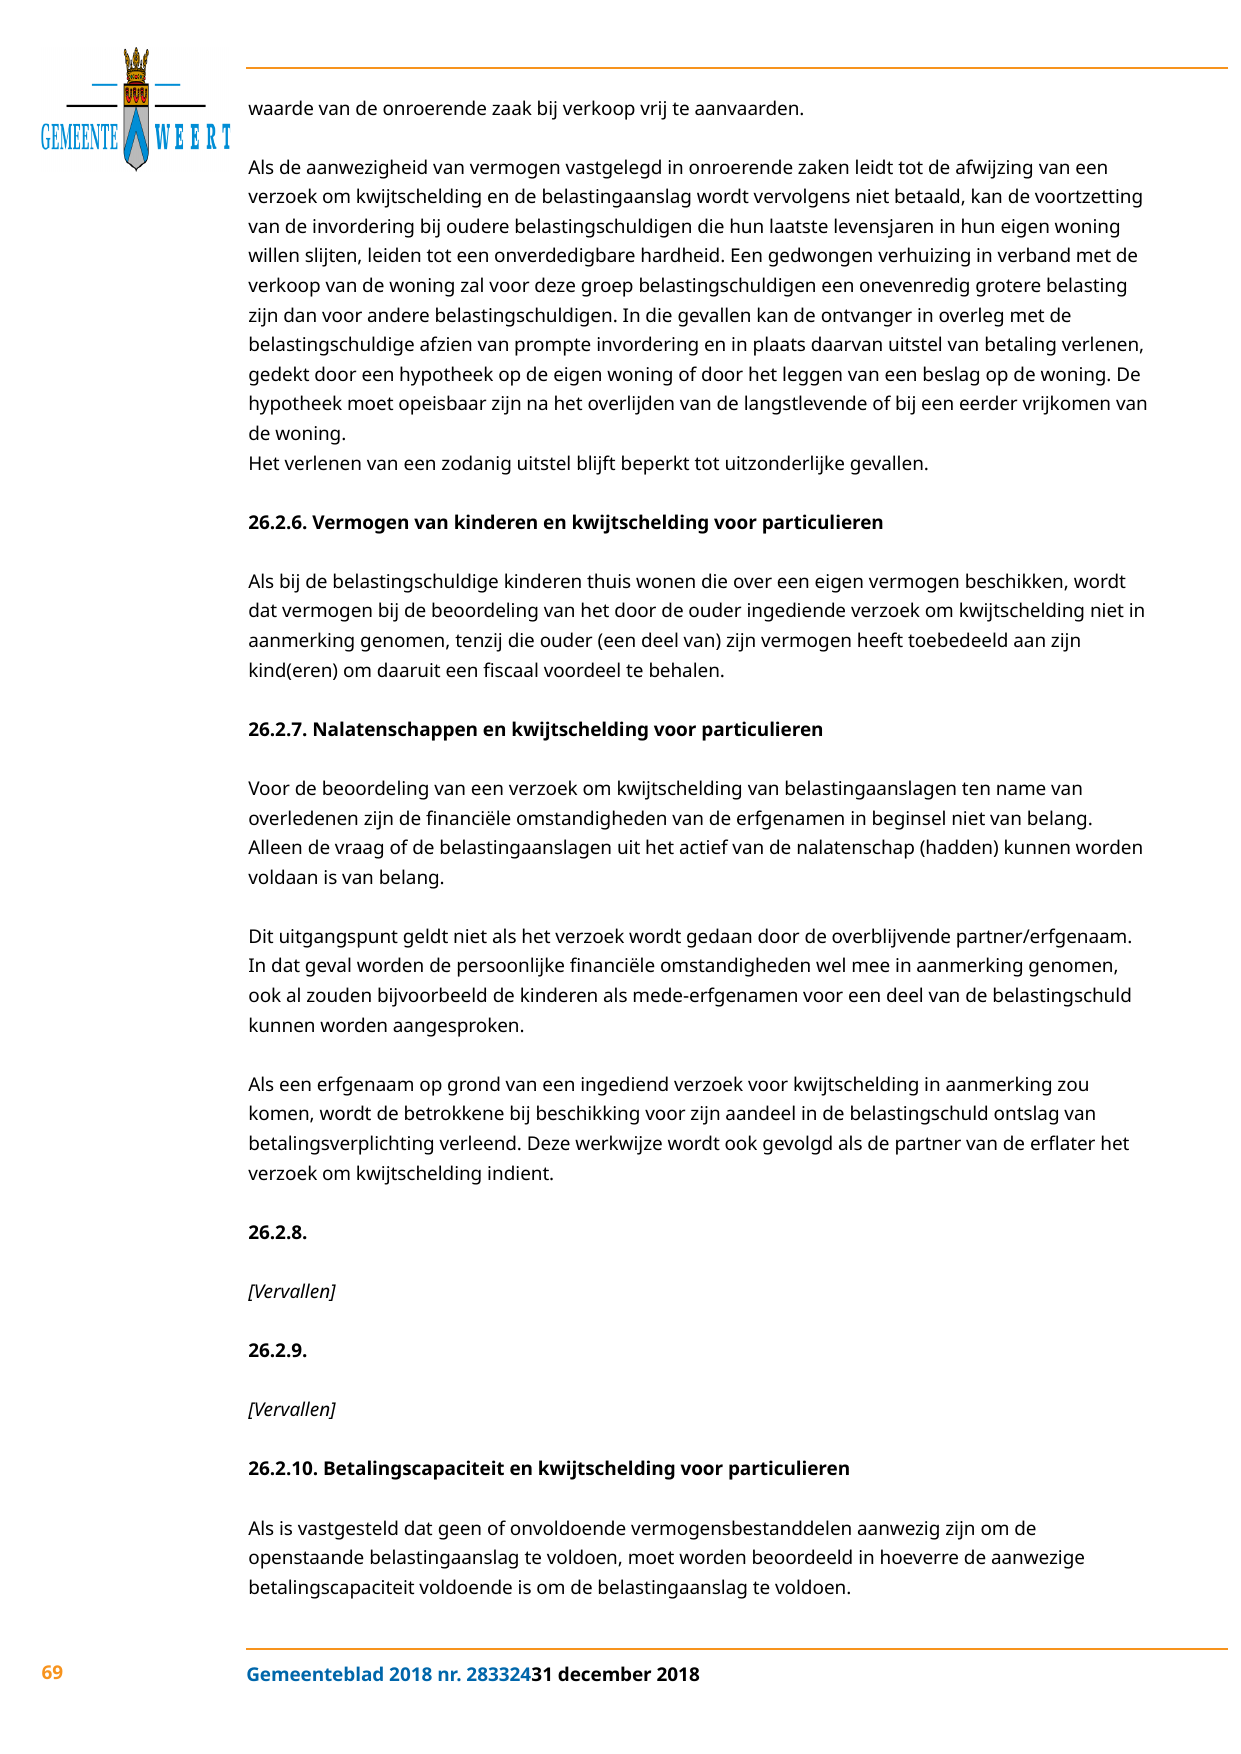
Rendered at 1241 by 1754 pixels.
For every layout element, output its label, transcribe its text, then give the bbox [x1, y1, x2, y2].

text Het verlenen van een zodanig uitstel blijft beperkt tot uitzonderlijke gevallen. [248, 450, 1152, 476]
picture [41, 47, 231, 172]
text 26.2.7. Nalatenschappen en kwijtschelding voor particulieren [248, 716, 1152, 742]
text Voor de beoordeling van een verzoek om kwijtschelding van belastingaanslagen ten name van overledenen zijn de financiële omstandigheden van de erfgenamen in beginsel niet van belang. Alleen de vraag of de belastingaanslagen uit het actief van de nalatenschap (hadden) kunnen worden voldaan is van belang. [248, 775, 1152, 890]
text 26.2.10. Betalingscapaciteit en kwijtschelding voor particulieren [248, 1456, 1152, 1481]
text 26.2.9. [248, 1337, 1152, 1363]
text Als een erfgenaam op grond van een ingediend verzoek voor kwijtschelding in aanmerking zou komen, wordt de betrokkene bij beschikking voor zijn aandeel in de belastingschuld ontslag van betalingsverplichting verleend. Deze werkwijze wordt ook gevolgd als de partner van de erflater het verzoek om kwijtschelding indient. [248, 1071, 1152, 1186]
text Dit uitgangspunt geldt niet als het verzoek wordt gedaan door de overblijvende partner/erfgenaam. In dat geval worden de persoonlijke financiële omstandigheden wel mee in aanmerking genomen, ook al zouden bijvoorbeeld de kinderen als mede-erfgenamen voor een deel van de belastingschuld kunnen worden aangesproken. [248, 923, 1152, 1038]
text [Vervallen] [248, 1396, 1152, 1422]
text Als de aanwezigheid van vermogen vastgelegd in onroerende zaken leidt tot de afwijzing van een verzoek om kwijtschelding en de belastingaanslag wordt vervolgens niet betaald, kan de voortzetting van de invordering bij oudere belastingschuldigen die hun laatste levensjaren in hun eigen woning willen slijten, leiden tot een onverdedigbare hardheid. Een gedwongen verhuizing in verband met de verkoop van de woning zal voor deze groep belastingschuldigen een onevenredig grotere belasting zijn dan voor andere belastingschuldigen. In die gevallen kan de ontvanger in overleg met de belastingschuldige afzien van prompte invordering en in plaats daarvan uitstel van betaling verlenen, gedekt door een hypotheek op de eigen woning of door het leggen van een beslag op de woning. De hypotheek moet opeisbaar zijn na het overlijden van de langstlevende of bij een eerder vrijkomen van de woning. [248, 154, 1152, 446]
text Als is vastgesteld dat geen of onvoldoende vermogensbestanddelen aanwezig zijn om de openstaande belastingaanslag te voldoen, moet worden beoordeeld in hoeverre de aanwezige betalingscapaciteit voldoende is om de belastingaanslag te voldoen. [248, 1515, 1152, 1600]
text waarde van de onroerende zaak bij verkoop vrij te aanvaarden. [248, 95, 1152, 121]
text [Vervallen] [248, 1278, 1152, 1304]
text 26.2.8. [248, 1219, 1152, 1245]
text 26.2.6. Vermogen van kinderen en kwijtschelding voor particulieren [248, 509, 1152, 535]
text Als bij de belastingschuldige kinderen thuis wonen die over een eigen vermogen beschikken, wordt dat vermogen bij de beoordeling van het door de ouder ingediende verzoek om kwijtschelding niet in aanmerking genomen, tenzij die ouder (een deel van) zijn vermogen heeft toebedeeld aan zijn kind(eren) om daaruit een fiscaal voordeel te behalen. [248, 568, 1152, 683]
